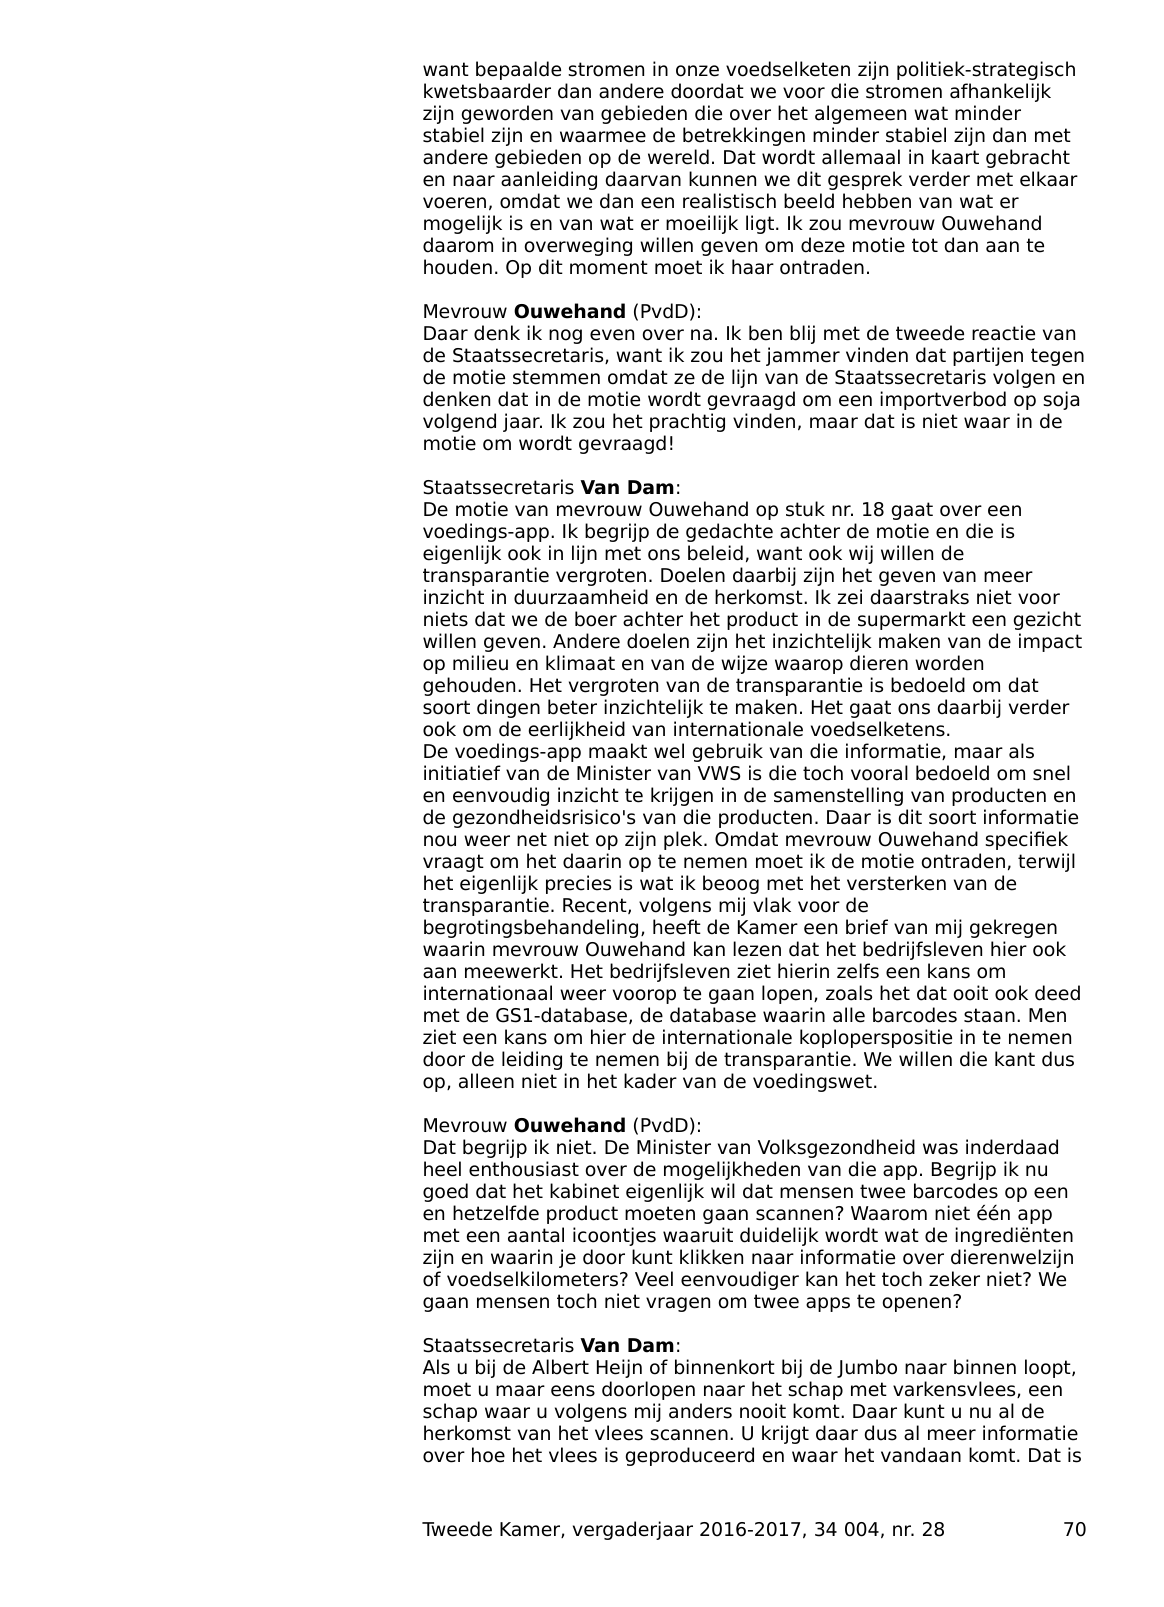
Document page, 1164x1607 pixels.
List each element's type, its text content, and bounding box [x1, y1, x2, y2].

text Als u bij de Albert Heijn of binnenkort bij de Jumbo naar binnen loopt, moet u maar eens doorlopen naar het schap met varkensvlees, een schap waar u volgens mij anders nooit komt. Daar kunt u nu al de herkomst van het vlees scannen. U krijgt daar dus al meer informatie over hoe het vlees is geproduceerd en waar het vandaan komt. Dat is [422, 1357, 1087, 1467]
text Staatssecretaris Van Dam: [422, 1335, 1087, 1357]
text Daar denk ik nog even over na. Ik ben blij met de tweede reactie van de Staatssecretaris, want ik zou het jammer vinden dat partijen tegen de motie stemmen omdat ze de lijn van de Staatssecretaris volgen en denken dat in de motie wordt gevraagd om een importverbod op soja volgend jaar. Ik zou het prachtig vinden, maar dat is niet waar in de motie om wordt gevraagd! [422, 323, 1087, 455]
text De motie van mevrouw Ouwehand op stuk nr. 18 gaat over een voedings-app. Ik begrijp de gedachte achter de motie en die is eigenlijk ook in lijn met ons beleid, want ook wij willen de transparantie vergroten. Doelen daarbij zijn het geven van meer inzicht in duurzaamheid en de herkomst. Ik zei daarstraks niet voor niets dat we de boer achter het product in de supermarkt een gezicht willen geven. Andere doelen zijn het inzichtelijk maken van de impact op milieu en klimaat en van de wijze waarop dieren worden gehouden. Het vergroten van de transparantie is bedoeld om dat soort dingen beter inzichtelijk te maken. Het gaat ons daarbij verder ook om de eerlijkheid van internationale voedselketens. [422, 499, 1087, 741]
text Dat begrijp ik niet. De Minister van Volksgezondheid was inderdaad heel enthousiast over de mogelijkheden van die app. Begrijp ik nu goed dat het kabinet eigenlijk wil dat mensen twee barcodes op een en hetzelfde product moeten gaan scannen? Waarom niet één app met een aantal icoontjes waaruit duidelijk wordt wat de ingrediënten zijn en waarin je door kunt klikken naar informatie over dierenwelzijn of voedselkilometers? Veel eenvoudiger kan het toch zeker niet? We gaan mensen toch niet vragen om twee apps te openen? [422, 1137, 1087, 1312]
text Mevrouw Ouwehand (PvdD): [422, 1115, 1087, 1137]
text De voedings-app maakt wel gebruik van die informatie, maar als initiatief van de Minister van VWS is die toch vooral bedoeld om snel en eenvoudig inzicht te krijgen in de samenstelling van producten en de gezondheidsrisico's van die producten. Daar is dit soort informatie nou weer net niet op zijn plek. Omdat mevrouw Ouwehand specifiek vraagt om het daarin op te nemen moet ik de motie ontraden, terwijl het eigenlijk precies is wat ik beoog met het versterken van de transparantie. Recent, volgens mij vlak voor de begrotingsbehandeling, heeft de Kamer een brief van mij gekregen waarin mevrouw Ouwehand kan lezen dat het bedrijfsleven hier ook aan meewerkt. Het bedrijfsleven ziet hierin zelfs een kans om internationaal weer voorop te gaan lopen, zoals het dat ooit ook deed met de GS1-database, de database waarin alle barcodes staan. Men ziet een kans om hier de internationale koploperspositie in te nemen door de leiding te nemen bij de transparantie. We willen die kant dus op, alleen niet in het kader van de voedingswet. [422, 741, 1087, 1092]
text Mevrouw Ouwehand (PvdD): [422, 301, 1087, 323]
text Staatssecretaris Van Dam: [422, 477, 1087, 499]
text want bepaalde stromen in onze voedselketen zijn politiek-strategisch kwetsbaarder dan andere doordat we voor die stromen afhankelijk zijn geworden van gebieden die over het algemeen wat minder stabiel zijn en waarmee de betrekkingen minder stabiel zijn dan met andere gebieden op de wereld. Dat wordt allemaal in kaart gebracht en naar aanleiding daarvan kunnen we dit gesprek verder met elkaar voeren, omdat we dan een realistisch beeld hebben van wat er mogelijk is en van wat er moeilijk ligt. Ik zou mevrouw Ouwehand daarom in overweging willen geven om deze motie tot dan aan te houden. Op dit moment moet ik haar ontraden. [422, 59, 1087, 279]
